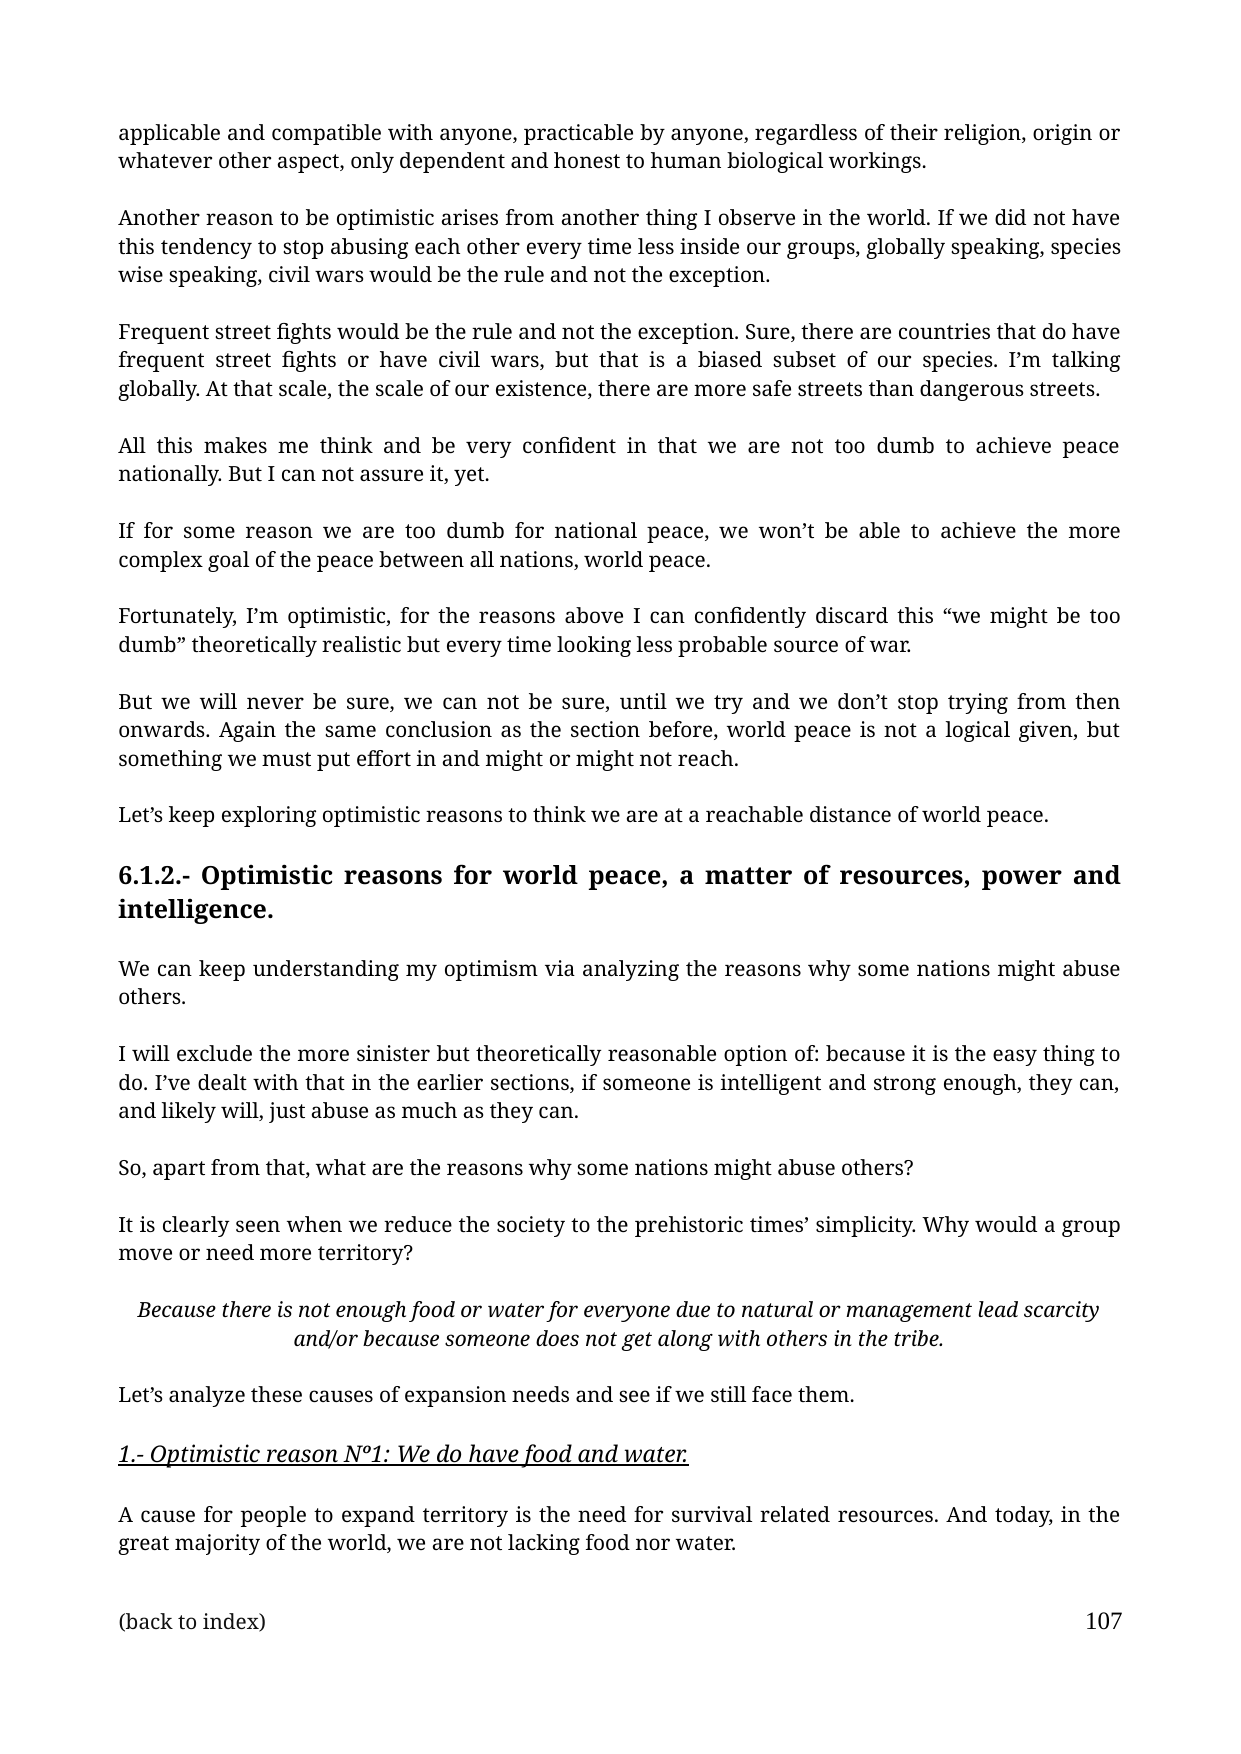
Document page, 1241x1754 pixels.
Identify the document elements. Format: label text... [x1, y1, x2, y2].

text A cause for people to expand territory is the need for survival related resources. And today, in the great majority of the world, we are not lacking food nor water. [118, 1500, 1122, 1557]
text Let’s analyze these causes of expansion needs and see if we still face them. [118, 1381, 1122, 1409]
text 6.1.2.- Optimistic reasons for world peace, a matter of resources, power and intelligence. [118, 857, 1122, 926]
text Let’s keep exploring optimistic reasons to think we are at a reachable distance of world peace. [118, 801, 1122, 829]
text Another reason to be optimistic arises from another thing I observe in the world. If we did not have this tendency to stop abusing each other every time less inside our groups, globally speaking, species wise speaking, civil wars would be the rule and not the exception. [118, 203, 1122, 289]
text But we will never be sure, we can not be sure, until we try and we don’t stop trying from then onwards. Again the same conclusion as the section before, world peace is not a logical given, but something we must put effort in and might or might not reach. [118, 687, 1122, 772]
text It is clearly seen when we reduce the society to the prehistoric times’ simplicity. Why would a group move or need more territory? [118, 1210, 1122, 1267]
text applicable and compatible with anyone, practicable by anyone, regardless of their religion, origin or whatever other aspect, only dependent and honest to human biological workings. [118, 118, 1122, 175]
text So, apart from that, what are the reasons why some nations might abuse others? [118, 1153, 1122, 1182]
text We can keep understanding my optimism via analyzing the reasons why some nations might abuse others. [118, 954, 1122, 1011]
text All this makes me think and be very confident in that we are not too dumb to achieve peace nationally. But I can not assure it, yet. [118, 431, 1122, 488]
text Because there is not enough food or water for everyone due to natural or management lead scarcity and/or because someone does not get along with others in the tribe. [118, 1295, 1122, 1352]
text Frequent street fights would be the rule and not the exception. Sure, there are countries that do have frequent street fights or have civil wars, but that is a biased subset of our species. I’m talking globally. At that scale, the scale of our existence, there are more safe streets than dangerous streets. [118, 317, 1122, 402]
text I will exclude the more sinister but theoretically reasonable option of: because it is the easy thing to do. I’ve dealt with that in the earlier sections, if someone is intelligent and strong enough, they can, and likely will, just abuse as much as they can. [118, 1039, 1122, 1125]
text Fortunately, I’m optimistic, for the reasons above I can confidently discard this “we might be too dumb” theoretically realistic but every time looking less probable source of war. [118, 602, 1122, 658]
text 1.- Optimistic reason Nº1: We do have food and water. [118, 1437, 1122, 1469]
text If for some reason we are too dumb for national peace, we won’t be able to achieve the more complex goal of the peace between all nations, world peace. [118, 516, 1122, 573]
